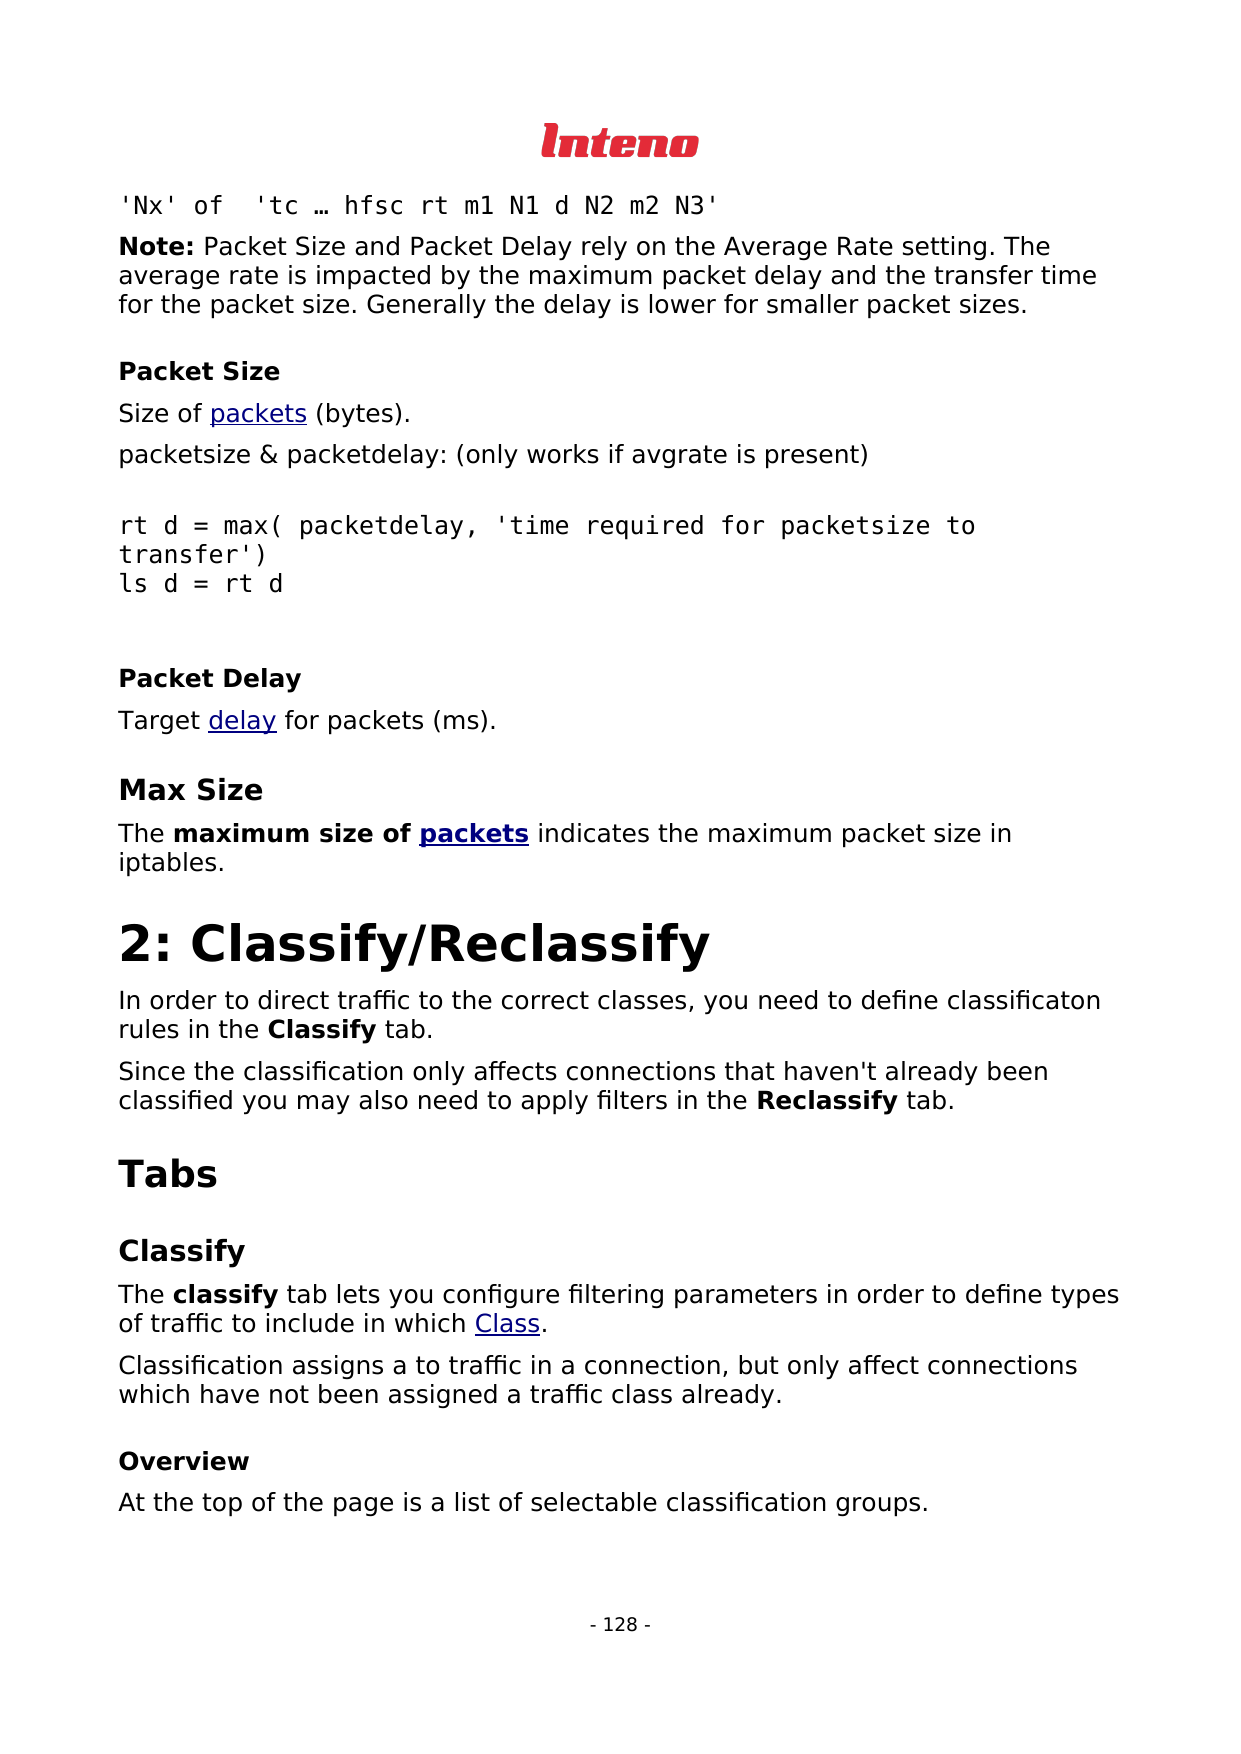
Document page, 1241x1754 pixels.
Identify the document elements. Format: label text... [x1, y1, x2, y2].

text rt d = max( packetdelay, 'time required for packetsize to transfer') ls d = rt d [118, 482, 1122, 628]
subtitle Tabs [118, 1153, 1122, 1196]
subtitle Overview [118, 1447, 1122, 1476]
text Since the classification only affects connections that haven't already been classified you may also need to apply filters in the Reclassify tab. [118, 1057, 1122, 1115]
text In order to direct traffic to the correct classes, you need to define classificaton rules in the Classify tab. [118, 986, 1122, 1044]
subtitle 2: Classify/Reclassify [118, 915, 1122, 973]
text The classify tab lets you configure filtering parameters in order to define types of traffic to include in which Class. [118, 1280, 1122, 1339]
subtitle Packet Size [118, 357, 1122, 386]
text Classification assigns a to traffic in a connection, but only affect connections which have not been assigned a traffic class already. [118, 1351, 1122, 1409]
subtitle Max Size [118, 773, 1122, 807]
text 'Nx' of 'tc … hfsc rt m1 N1 d N2 m2 N3' [118, 191, 1122, 220]
text At the top of the page is a list of selectable classification groups. [118, 1489, 1122, 1518]
picture [531, 118, 709, 162]
text Size of packets (bytes). [118, 399, 1122, 428]
text packetsize & packetdelay: (only works if avgrate is present) [118, 440, 1122, 469]
text Note: Packet Size and Packet Delay rely on the Average Rate setting. The average rate is impacted by the maximum packet delay and the transfer time for the packet size. Generally the delay is lower for smaller packet sizes. [118, 232, 1122, 319]
subtitle Packet Delay [118, 665, 1122, 694]
subtitle Classify [118, 1234, 1122, 1268]
text The maximum size of packets indicates the maximum packet size in iptables. [118, 819, 1122, 878]
text Target delay for packets (ms). [118, 706, 1122, 736]
